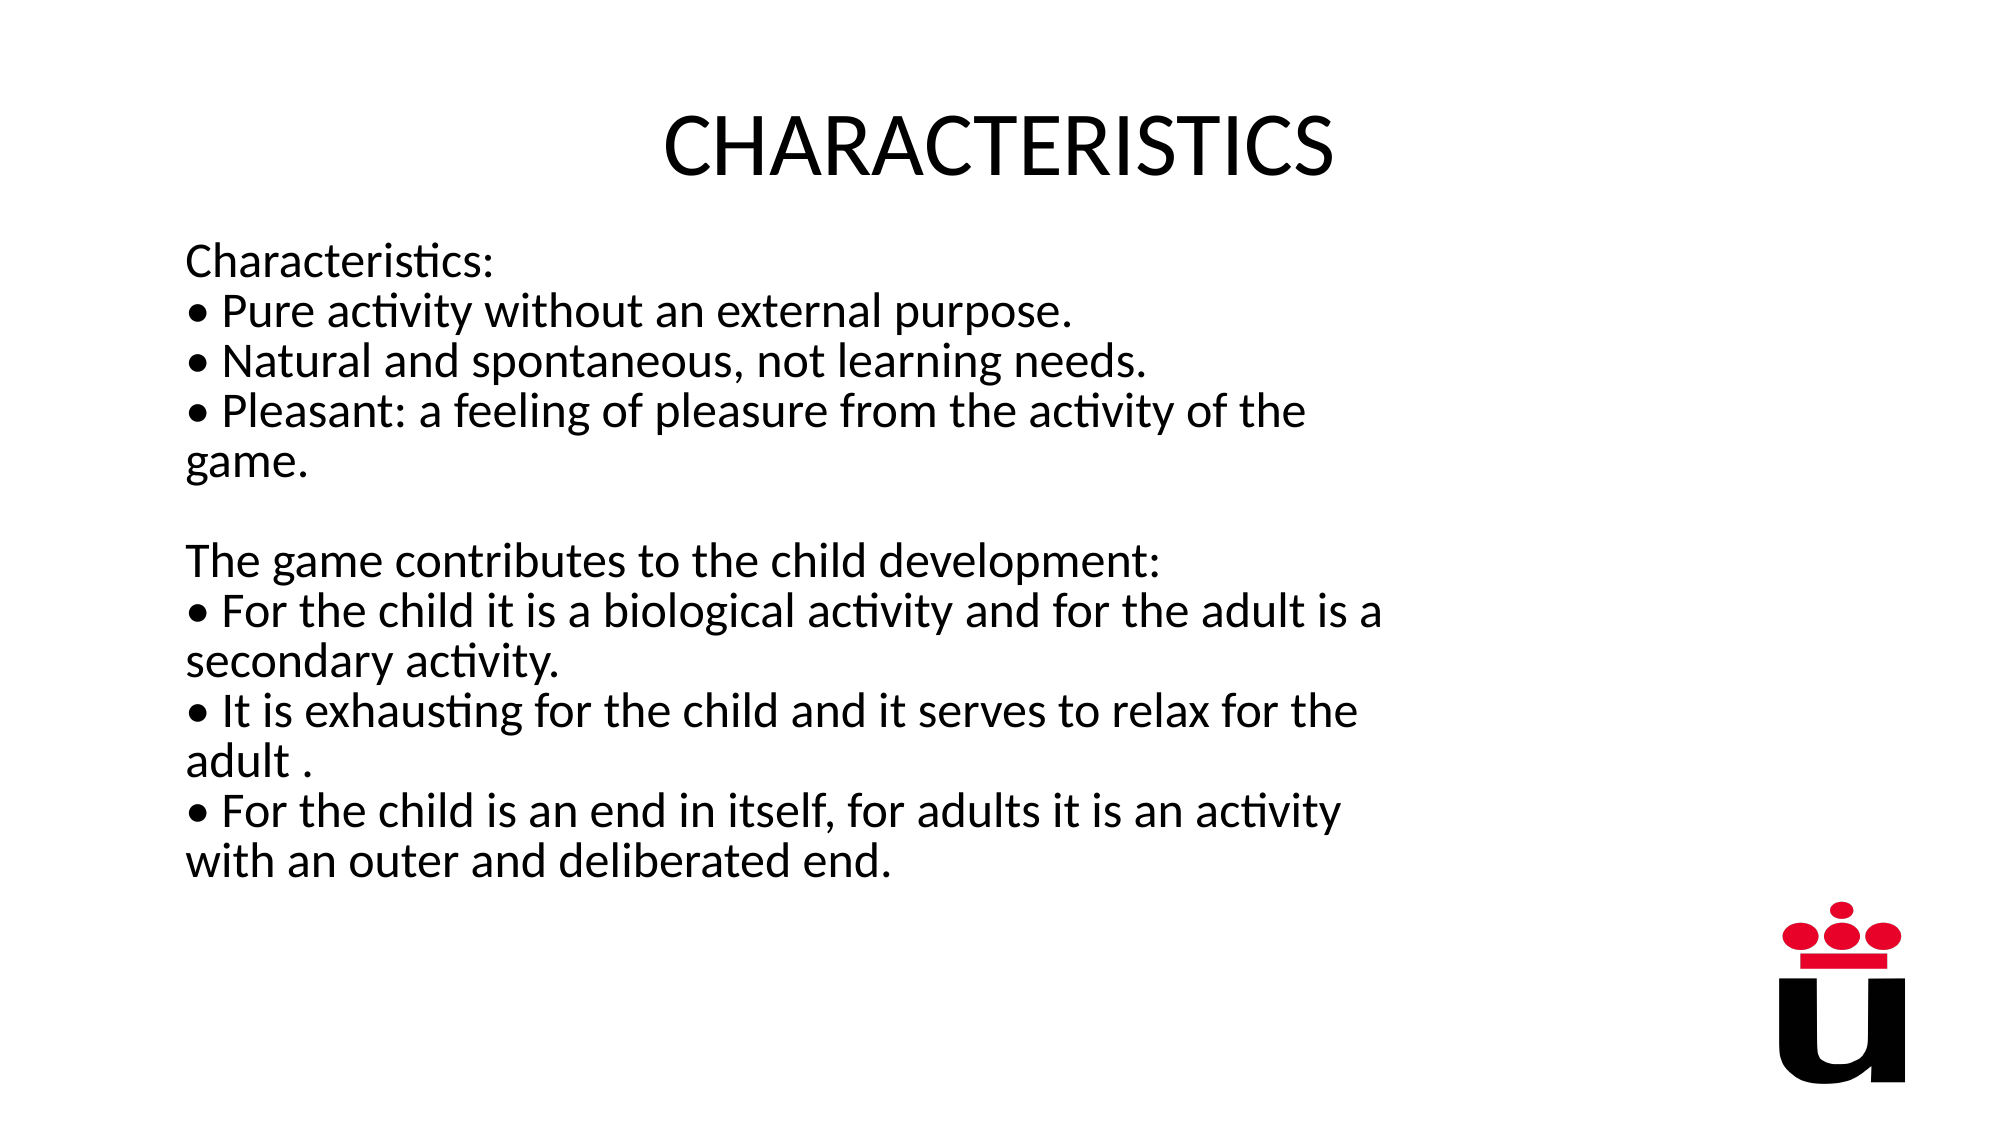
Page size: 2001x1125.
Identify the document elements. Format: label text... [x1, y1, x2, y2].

title CHARACTERISTICS [99, 45, 1900, 233]
picture [1646, 887, 2000, 1104]
text_box Characteristics: • Pure activity without an external purpose. • Natural and spontaneous, not learning needs. • Pleasant: a feeling of pleasure from the activity of the game. The game contributes to the child development: • For the child it is a biological activity and for the adult is a secondary activity. • It is exhausting for the child and it serves to relax for the adult . • For the child is an end in itself, for adults it is an activity with an outer and deliberated end. [170, 232, 1900, 1036]
